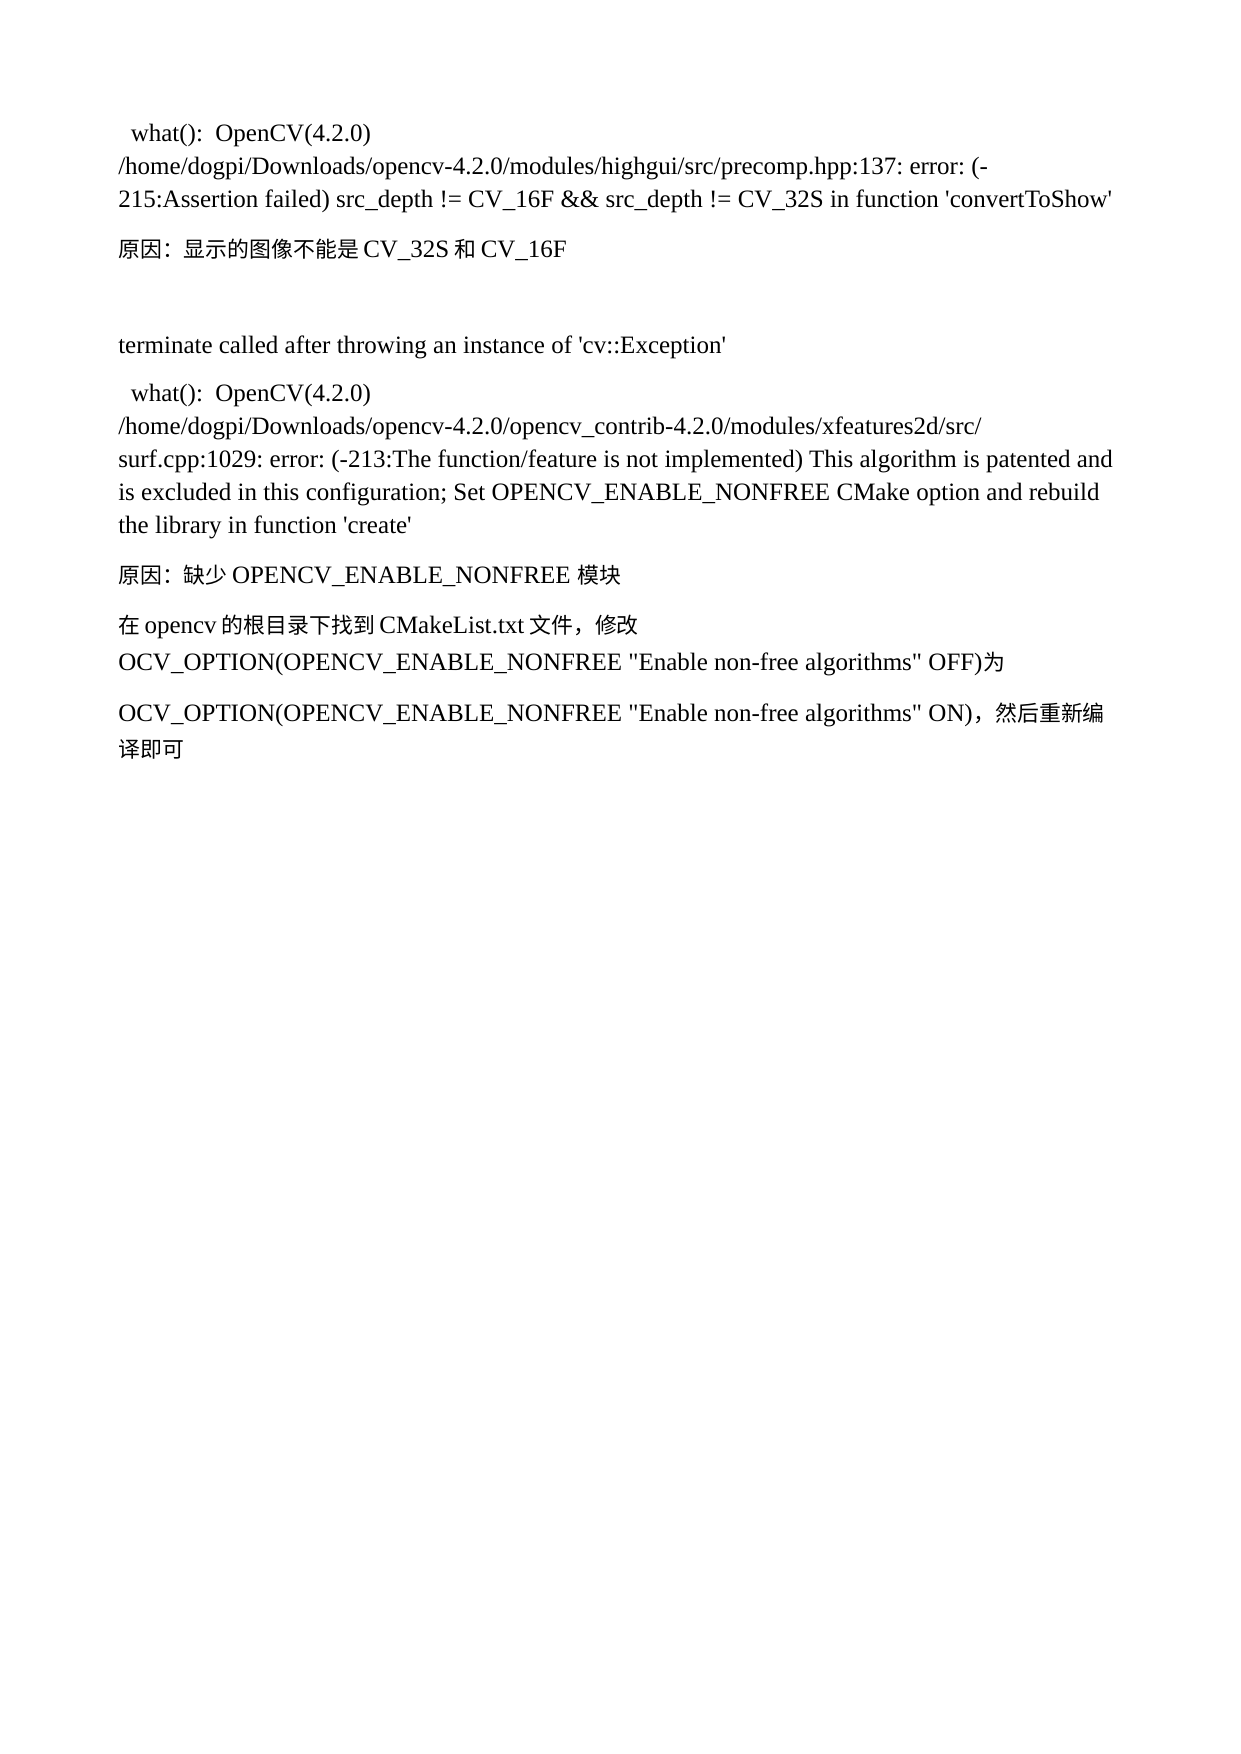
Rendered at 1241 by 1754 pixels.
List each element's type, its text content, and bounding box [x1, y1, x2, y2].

text 在opencv的根目录下找到CMakeList.txt文件，修改OCV_OPTION(OPENCV_ENABLE_NONFREE "Enable non-free algorithms" OFF)为 [118, 608, 1122, 677]
text what(): OpenCV(4.2.0) /home/dogpi/Downloads/opencv-4.2.0/opencv_contrib-4.2.0/modules/xfeatures2d/src/surf.cpp:1029: error: (-213:The function/feature is not implemented) This algorithm is patented and is excluded in this configuration; Set OPENCV_ENABLE_NONFREE CMake option and rebuild the library in function 'create' [118, 378, 1122, 539]
text 原因：显示的图像不能是CV_32S和CV_16F [118, 232, 1122, 263]
text what(): OpenCV(4.2.0) /home/dogpi/Downloads/opencv-4.2.0/modules/highgui/src/precomp.hpp:137: error: (-215:Assertion failed) src_depth != CV_16F && src_depth != CV_32S in function 'convertToShow' [118, 118, 1122, 213]
text terminate called after throwing an instance of 'cv::Exception' [118, 330, 1122, 359]
text 原因：缺少OPENCV_ENABLE_NONFREE 模块 [118, 558, 1122, 589]
text OCV_OPTION(OPENCV_ENABLE_NONFREE "Enable non-free algorithms" ON)，然后重新编译即可 [118, 696, 1122, 764]
